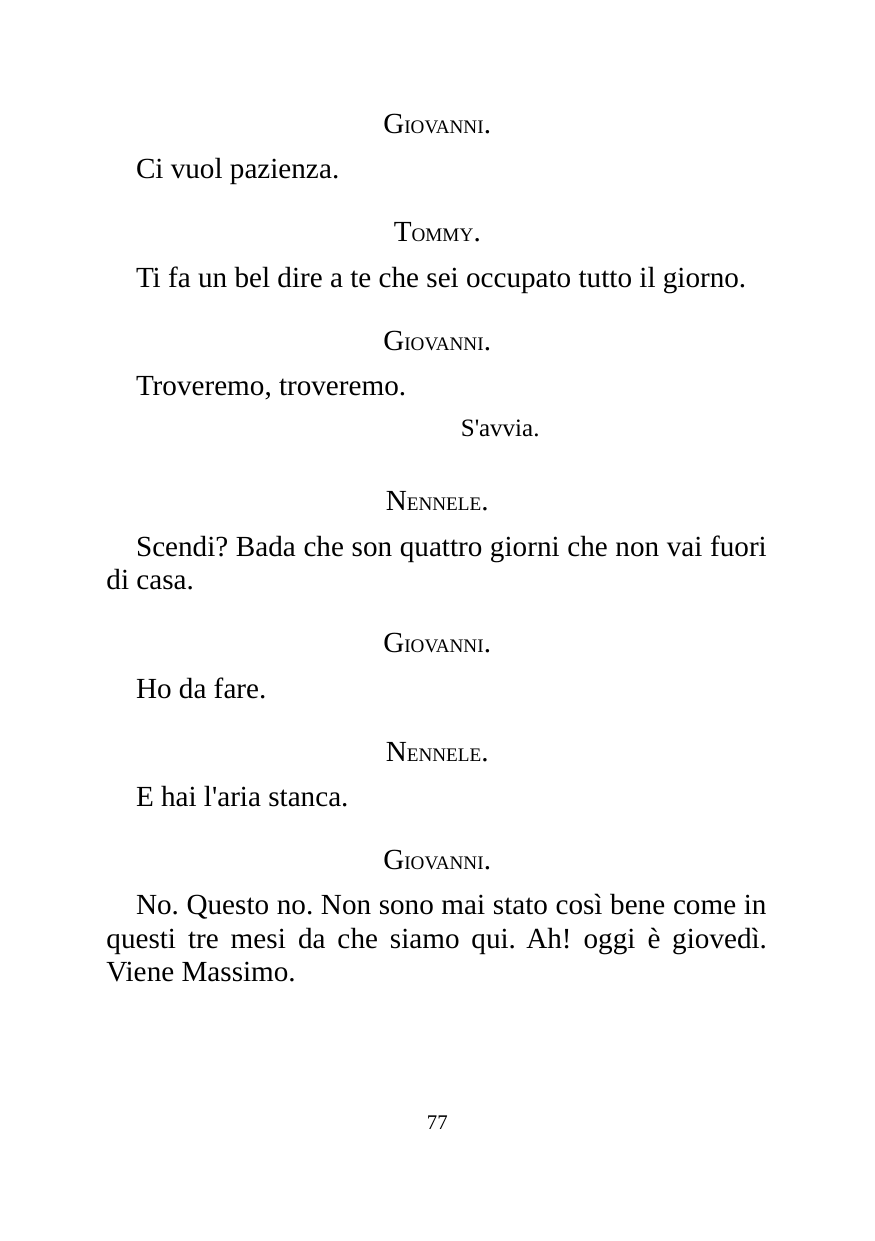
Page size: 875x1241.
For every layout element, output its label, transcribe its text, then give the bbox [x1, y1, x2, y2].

text Ho da fare. [106, 671, 768, 704]
text Ti fa un bel dire a te che sei occupato tutto il giorno. [106, 260, 768, 293]
text Scendi? Bada che son quattro giorni che non vai fuori di casa. [106, 529, 768, 596]
text Giovanni. [106, 106, 768, 140]
text Tommy. [106, 214, 768, 248]
text Troveremo, troveremo. [106, 368, 768, 402]
text No. Questo no. Non sono mai stato così bene come in questi tre mesi da che siamo qui. Ah! oggi è giovedì. Viene Massimo. [106, 887, 768, 988]
text Giovanni. [106, 842, 768, 876]
text Giovanni. [106, 625, 768, 659]
text E hai l'aria stanca. [106, 779, 768, 813]
text Nennele. [106, 483, 768, 517]
text Ci vuol pazienza. [106, 152, 768, 185]
text Nennele. [106, 734, 768, 767]
text S'avvia. [461, 413, 768, 442]
text Giovanni. [106, 323, 768, 356]
